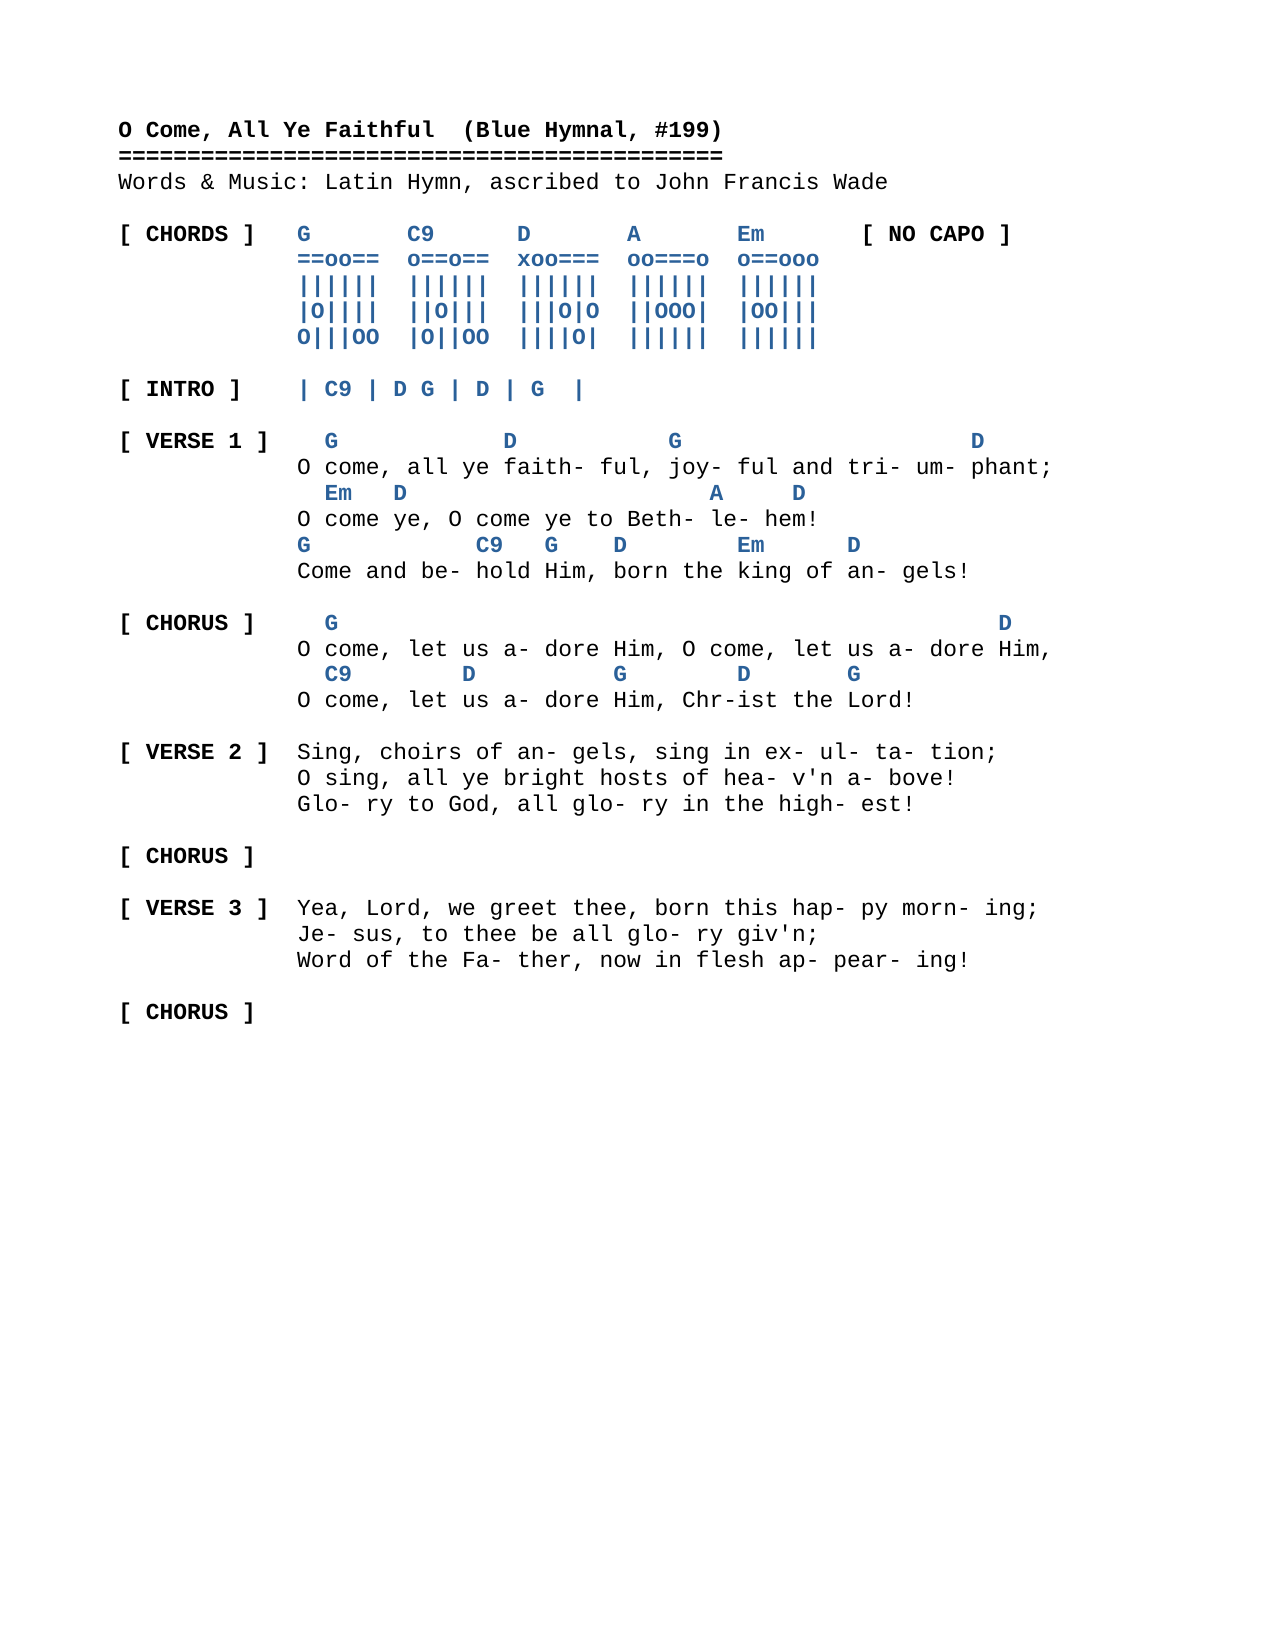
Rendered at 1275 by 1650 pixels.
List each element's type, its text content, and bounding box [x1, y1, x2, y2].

text |||||| |||||| |||||| |||||| |||||| [118, 274, 1157, 300]
text ==oo== o==o== xoo=== oo===o o==ooo [118, 248, 1157, 274]
text O sing, all ye bright hosts of hea- v'n a- bove! [118, 767, 1157, 792]
text [ CHORUS ] G D [118, 611, 1157, 637]
text |O|||| ||O||| |||O|O ||OOO| |OO||| [118, 300, 1157, 326]
text G C9 G D Em D [118, 533, 1157, 559]
text O|||OO |O||OO ||||O| |||||| |||||| [118, 326, 1157, 352]
text Words & Music: Latin Hymn, ascribed to John Francis Wade [118, 170, 1157, 196]
text Come and be- hold Him, born the king of an- gels! [118, 559, 1157, 585]
text O come, all ye faith- ful, joy- ful and tri- um- phant; [118, 455, 1157, 481]
text O Come, All Ye Faithful (Blue Hymnal, #199) [118, 118, 1157, 144]
text O come, let us a- dore Him, O come, let us a- dore Him, [118, 637, 1157, 663]
text [ VERSE 2 ] Sing, choirs of an- gels, sing in ex- ul- ta- tion; [118, 741, 1157, 767]
text O come ye, O come ye to Beth- le- hem! [118, 507, 1157, 533]
text C9 D G D G [118, 663, 1157, 689]
text Em D A D [118, 481, 1157, 507]
text [ CHORUS ] [118, 1000, 1157, 1026]
text Word of the Fa- ther, now in flesh ap- pear- ing! [118, 948, 1157, 974]
text [ VERSE 3 ] Yea, Lord, we greet thee, born this hap- py morn- ing; [118, 896, 1157, 922]
text O come, let us a- dore Him, Chr-ist the Lord! [118, 689, 1157, 715]
text [ CHORUS ] [118, 844, 1157, 870]
text Je- sus, to thee be all glo- ry giv'n; [118, 922, 1157, 948]
text [ VERSE 1 ] G D G D [118, 429, 1157, 455]
text ============================================ [118, 144, 1157, 170]
text [ CHORDS ] G C9 D A Em [ NO CAPO ] [118, 222, 1157, 248]
text Glo- ry to God, all glo- ry in the high- est! [118, 792, 1157, 818]
text [ INTRO ] | C9 | D G | D | G | [118, 377, 1157, 403]
